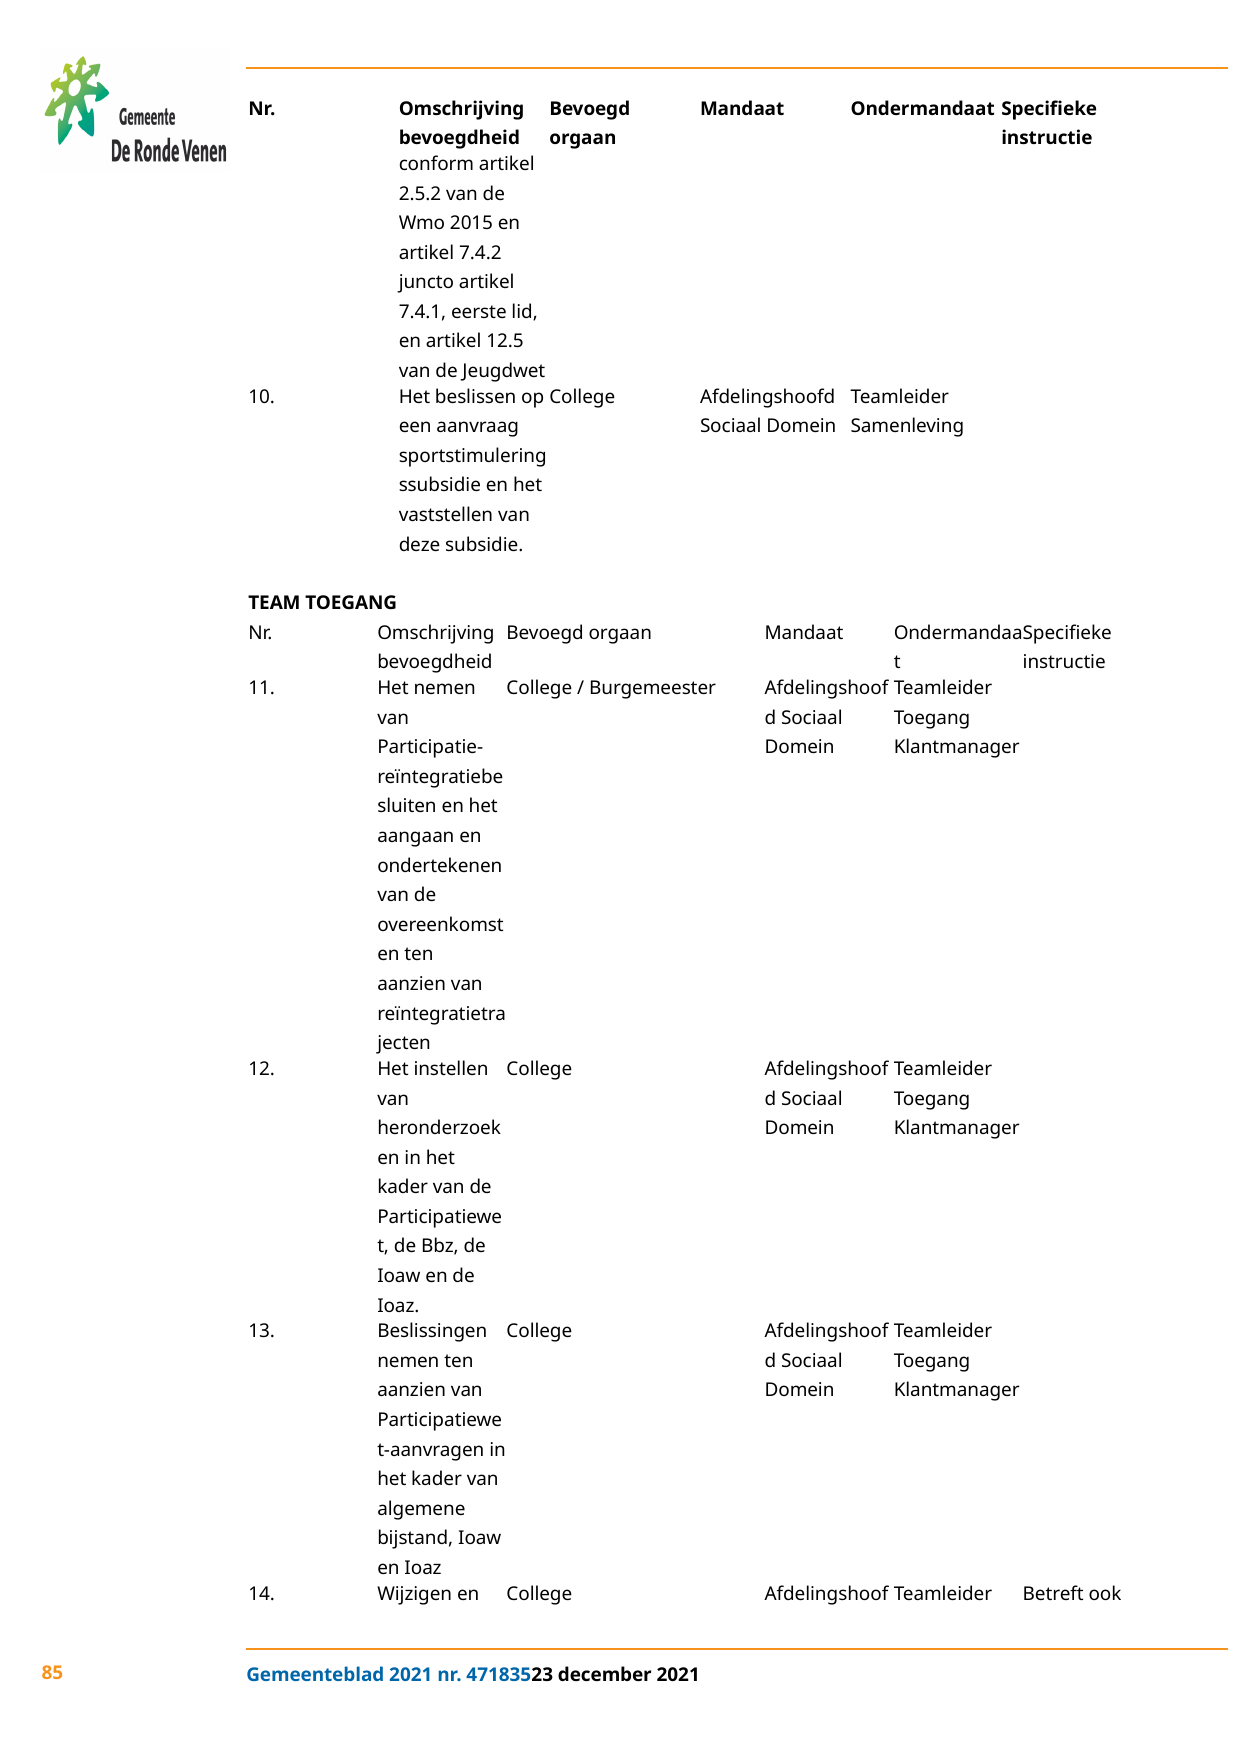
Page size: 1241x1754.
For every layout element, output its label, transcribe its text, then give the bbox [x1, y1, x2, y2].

table_cell [850, 150, 1001, 383]
table_cell Teamleider Toegang Klantmanager [894, 1318, 1022, 1580]
table_cell Afdelingshoofd Sociaal Domein [764, 1055, 893, 1317]
table_cell Teamleider Toegang Klantmanager [894, 1055, 1022, 1317]
table_cell College [549, 383, 700, 557]
table_cell Teamleider [894, 1580, 1022, 1606]
table_cell Wijzigen en [377, 1580, 506, 1606]
table_cell Betreft ook [1023, 1580, 1152, 1606]
table_cell [549, 150, 700, 383]
table_cell Afdelingshoofd Sociaal Domein [764, 674, 893, 1055]
picture [41, 47, 231, 172]
table_cell 12. [248, 1055, 377, 1317]
table_header Specifieke instructie [1001, 95, 1152, 150]
table_cell College [506, 1318, 764, 1580]
table_header Nr. [248, 95, 398, 150]
table_cell Afdelingshoof [764, 1580, 893, 1606]
table_cell [1023, 1318, 1152, 1580]
table_cell College [506, 1580, 764, 1606]
table_cell [1001, 150, 1152, 383]
table_header Ondermandaat [894, 619, 1022, 674]
table_header Omschrijving bevoegdheid [399, 95, 549, 150]
table_header Bevoegd orgaan [549, 95, 700, 150]
table_cell [1023, 674, 1152, 1055]
table_cell College / Burgemeester [506, 674, 764, 1055]
table_cell 10. [248, 383, 398, 557]
table_cell Het nemen van Participatie- reïntegratiebesluiten en het aangaan en ondertekenen van de overeenkomsten ten aanzien van reïntegratietrajecten [377, 674, 506, 1055]
table_cell Afdelingshoofd Sociaal Domein [700, 383, 850, 557]
table_cell Beslissingen nemen ten aanzien van Participatiewet-aanvragen in het kader van algemene bijstand, Ioaw en Ioaz [377, 1318, 506, 1580]
table_header Mandaat [764, 619, 893, 674]
table_header Ondermandaat [850, 95, 1001, 150]
table_cell College [506, 1055, 764, 1317]
table_header Mandaat [700, 95, 850, 150]
table_header Specifieke instructie [1023, 619, 1152, 674]
table_cell conform artikel 2.5.2 van de Wmo 2015 en artikel 7.4.2 juncto artikel 7.4.1, eerste lid, en artikel 12.5 van de Jeugdwet [399, 150, 549, 383]
table_cell [700, 150, 850, 383]
table_cell Teamleider Samenleving [850, 383, 1001, 557]
table_cell [248, 150, 398, 383]
table_cell Het beslissen op een aanvraag sportstimuleringssubsidie en het vaststellen van deze subsidie. [399, 383, 549, 557]
text TEAM TOEGANG [248, 589, 1152, 615]
table_cell 11. [248, 674, 377, 1055]
table_cell Afdelingshoofd Sociaal Domein [764, 1318, 893, 1580]
table_cell Het instellen van heronderzoeken in het kader van de Participatiewet, de Bbz, de Ioaw en de Ioaz. [377, 1055, 506, 1317]
table_cell 13. [248, 1318, 377, 1580]
table_header Omschrijving bevoegdheid [377, 619, 506, 674]
table_cell Teamleider Toegang Klantmanager [894, 674, 1022, 1055]
table_cell 14. [248, 1580, 377, 1606]
table_cell [1023, 1055, 1152, 1317]
table_header Bevoegd orgaan [506, 619, 764, 674]
table_header Nr. [248, 619, 377, 674]
table_cell [1001, 383, 1152, 557]
